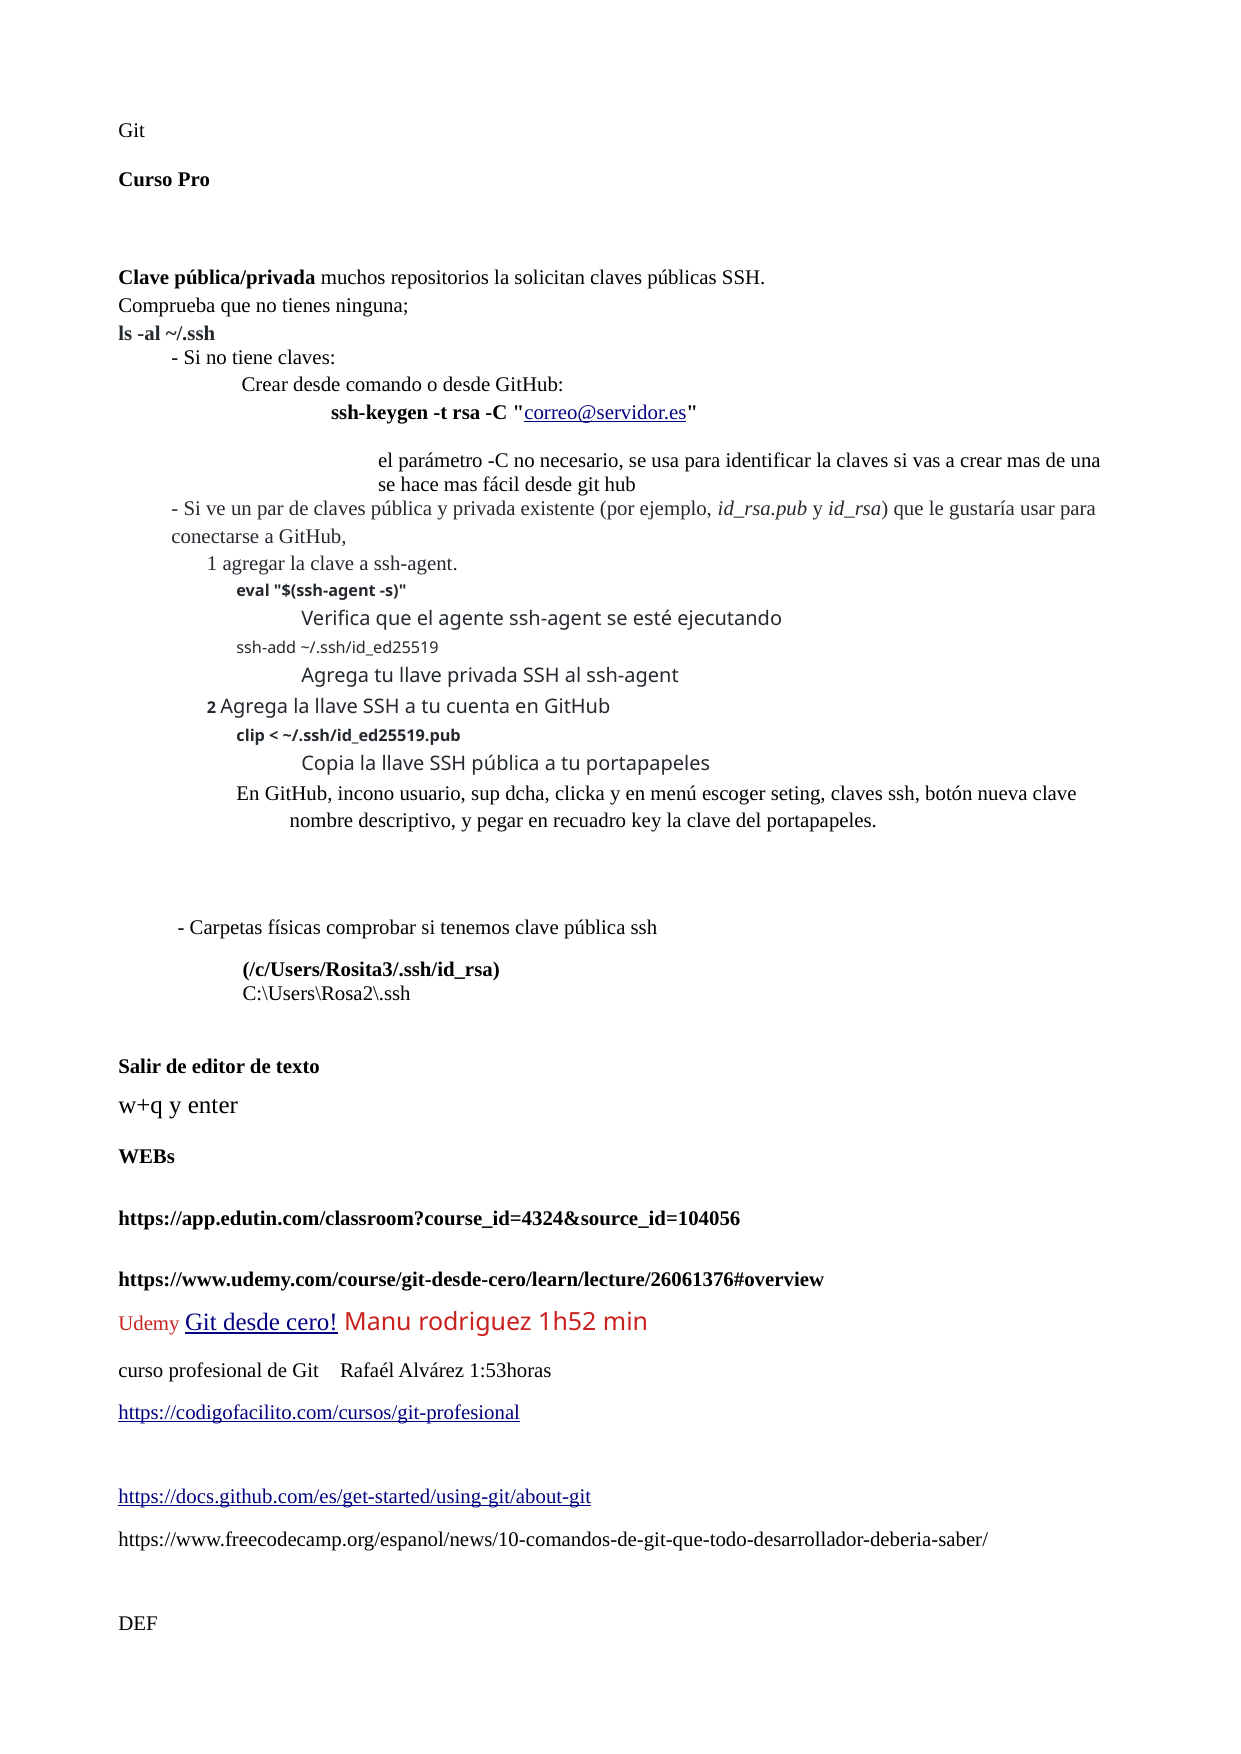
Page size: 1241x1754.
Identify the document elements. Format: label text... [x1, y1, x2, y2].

text clip < ~/.ssh/id_ed25519.pub [236, 724, 1123, 746]
text ssh-add ~/.ssh/id_ed25519 [236, 636, 1123, 658]
text Udemy Git desde cero! Manu rodriguez 1h52 min [118, 1304, 1123, 1338]
text el parámetro -C no necesario, se usa para identificar la claves si vas a crear mas de una [378, 448, 1123, 472]
text https://www.freecodecamp.org/espanol/news/10-comandos-de-git-que-todo-desarrollador-deberia-saber/ [118, 1526, 1123, 1551]
text curso profesional de Git Rafaél Alvárez 1:53horas [118, 1358, 1123, 1382]
subtitle https://app.edutin.com/classroom?course_id=4324&source_id=104056 [118, 1206, 1123, 1230]
text Copia la llave SSH pública a tu portapapeles [301, 749, 1123, 776]
text se hace mas fácil desde git hub [378, 472, 1123, 496]
text Verifica que el agente ssh-agent se esté ejecutando [301, 604, 1123, 632]
text En GitHub, incono usuario, sup dcha, clicka y en menú escoger seting, claves ssh, botón nueva clave [236, 781, 1123, 804]
subtitle https://www.udemy.com/course/git-desde-cero/learn/lecture/26061376#overview [118, 1267, 1123, 1291]
text Crear desde comando o desde GitHub: [236, 372, 1123, 396]
text 2 Agrega la llave SSH a tu cuenta en GitHub [207, 692, 1123, 720]
text ssh-keygen -t rsa -C "correo@servidor.es" [331, 400, 1123, 424]
text - Carpetas físicas comprobar si tenemos clave pública ssh [177, 914, 1123, 939]
text w+q y enter [118, 1091, 1123, 1119]
text Agrega tu llave privada SSH al ssh-agent [301, 661, 1123, 688]
text ls -al ~/.ssh [118, 321, 1123, 344]
subtitle Curso Pro [118, 167, 1123, 191]
text Git [118, 118, 1123, 142]
text Comprueba que no tienes ninguna; [118, 293, 1123, 317]
text C:\Users\Rosa2\.ssh [242, 981, 1123, 1005]
text https://docs.github.com/es/get-started/using-git/about-git [118, 1484, 1123, 1508]
text https://codigofacilito.com/cursos/git-profesional [118, 1400, 1123, 1424]
text nombre descriptivo, y pegar en recuadro key la clave del portapapeles. [289, 808, 1123, 832]
subtitle WEBs [118, 1144, 1123, 1168]
text (/c/Users/Rosita3/.ssh/id_rsa) [242, 957, 1123, 981]
text eval "$(ssh-agent -s)" [236, 579, 1123, 601]
text DEF [118, 1611, 1123, 1635]
subtitle Salir de editor de texto [118, 1054, 1123, 1078]
text Clave pública/privada muchos repositorios la solicitan claves públicas SSH. [118, 265, 1123, 289]
text - Si ve un par de claves pública y privada existente (por ejemplo, id_rsa.pub y id_rsa) que le gustaría usar para conectarse a GitHub, [171, 496, 1123, 548]
text - Si no tiene claves: [171, 344, 1123, 369]
text 1 agregar la clave a ssh-agent. [207, 551, 1123, 575]
